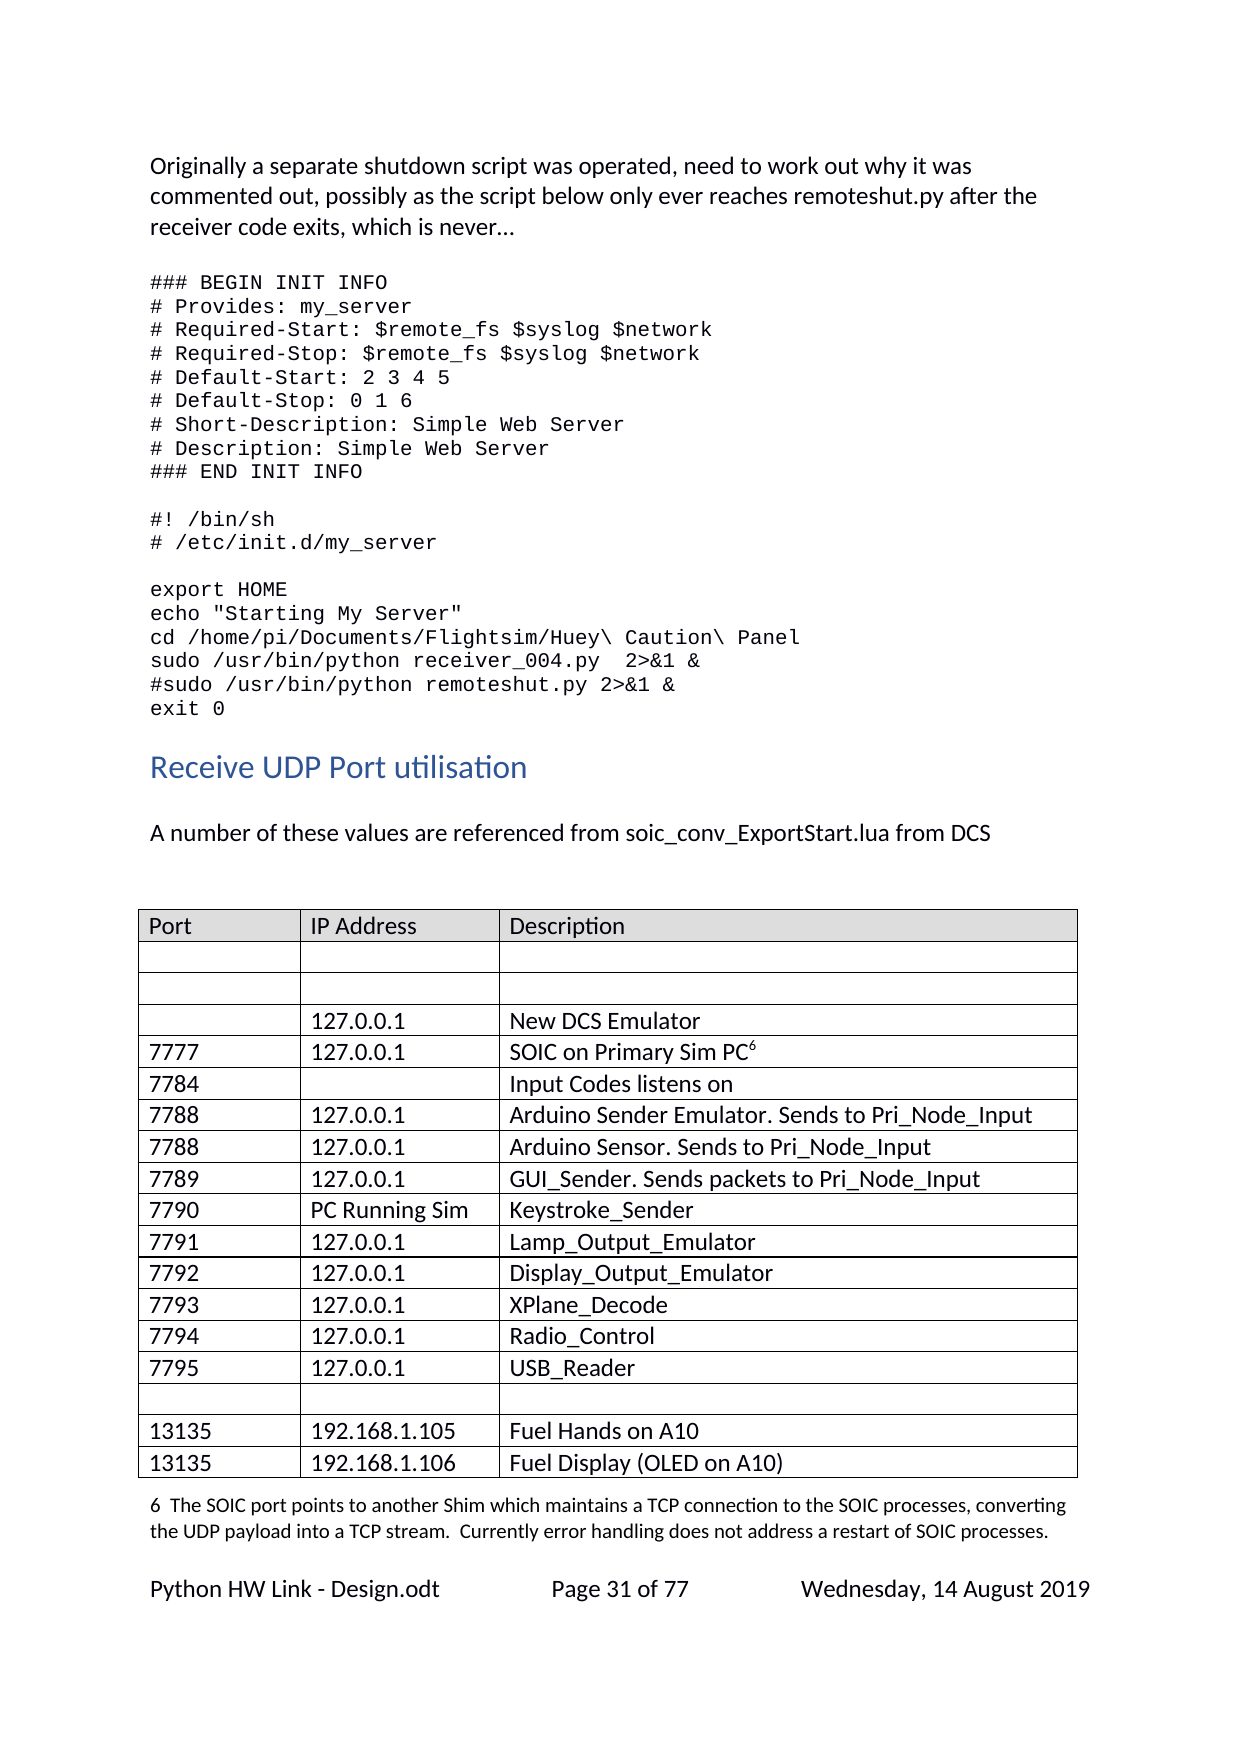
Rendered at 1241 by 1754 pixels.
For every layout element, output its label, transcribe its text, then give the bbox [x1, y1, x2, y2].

table_cell Display_Output_Emulator [500, 1258, 1077, 1288]
table_header Port [139, 910, 300, 941]
table_header Description [500, 910, 1077, 941]
text A number of these values are referenced from soic_conv_ExportStart.lua from DCS [150, 818, 1090, 848]
table_cell 7784 [139, 1068, 300, 1098]
table_cell SOIC on Primary Sim PC [500, 1036, 1077, 1067]
table_cell XPlane_Decode [500, 1289, 1077, 1319]
text # Default-Start: 2 3 4 5 [150, 367, 1090, 390]
table_cell Radio_Control [500, 1321, 1077, 1351]
text # Provides: my_server [150, 296, 1090, 319]
text export HOME [150, 579, 1090, 603]
text exit 0 [150, 698, 1090, 721]
text # Required-Start: $remote_fs $syslog $network [150, 319, 1090, 343]
table_cell 7790 [139, 1194, 300, 1225]
table_cell [301, 1384, 499, 1414]
text ### END INIT INFO [150, 461, 1090, 485]
table_cell 7788 [139, 1131, 300, 1162]
table_cell Input Codes listens on [500, 1068, 1077, 1098]
table_cell 7789 [139, 1163, 300, 1193]
table_cell 13135 [139, 1415, 300, 1446]
table_cell Fuel Display (OLED on A10) [500, 1447, 1077, 1477]
table_header IP Address [301, 910, 499, 941]
table_cell 7793 [139, 1289, 300, 1319]
table_cell [139, 1005, 300, 1035]
table_cell 7791 [139, 1226, 300, 1256]
table_cell Arduino Sender Emulator. Sends to Pri_Node_Input [500, 1100, 1077, 1130]
table_cell 7794 [139, 1321, 300, 1351]
table_cell Lamp_Output_Emulator [500, 1226, 1077, 1256]
table_cell [301, 1068, 499, 1098]
table_cell 127.0.0.1 [301, 1352, 499, 1383]
table_cell 127.0.0.1 [301, 1289, 499, 1319]
text #sudo /usr/bin/python remoteshut.py 2>&1 & [150, 674, 1090, 698]
table_cell 7788 [139, 1100, 300, 1130]
table_cell [139, 942, 300, 972]
text #! /bin/sh [150, 508, 1090, 532]
table_cell 13135 [139, 1447, 300, 1477]
table_cell 127.0.0.1 [301, 1258, 499, 1288]
table_cell PC Running Sim [301, 1194, 499, 1225]
table_cell [301, 973, 499, 1004]
table_cell 127.0.0.1 [301, 1226, 499, 1256]
text # /etc/init.d/my_server [150, 532, 1090, 556]
subtitle Receive UDP Port utilisation [150, 746, 1090, 787]
text # Description: Simple Web Server [150, 438, 1090, 461]
table_cell 127.0.0.1 [301, 1163, 499, 1193]
table_cell 192.168.1.105 [301, 1415, 499, 1446]
text # Default-Stop: 0 1 6 [150, 390, 1090, 414]
table_cell 127.0.0.1 [301, 1321, 499, 1351]
table_cell Fuel Hands on A10 [500, 1415, 1077, 1446]
text cd /home/pi/Documents/Flightsim/Huey\ Caution\ Panel [150, 627, 1090, 650]
table_cell 192.168.1.106 [301, 1447, 499, 1477]
table_cell 127.0.0.1 [301, 1131, 499, 1162]
table_cell 127.0.0.1 [301, 1036, 499, 1067]
table_cell [500, 973, 1077, 1004]
table_cell [301, 942, 499, 972]
table_cell USB_Reader [500, 1352, 1077, 1383]
table_cell Arduino Sensor. Sends to Pri_Node_Input [500, 1131, 1077, 1162]
text sudo /usr/bin/python receiver_004.py 2>&1 & [150, 650, 1090, 674]
table_cell 7777 [139, 1036, 300, 1067]
table_cell GUI_Sender. Sends packets to Pri_Node_Input [500, 1163, 1077, 1193]
text echo "Starting My Server" [150, 603, 1090, 627]
table_cell 127.0.0.1 [301, 1005, 499, 1035]
table_cell [139, 973, 300, 1004]
table_cell [500, 942, 1077, 972]
table_cell 7795 [139, 1352, 300, 1383]
table_cell [500, 1384, 1077, 1414]
table_cell New DCS Emulator [500, 1005, 1077, 1035]
text ### BEGIN INIT INFO [150, 272, 1090, 296]
text Originally a separate shutdown script was operated, need to work out why it was commented out, possibly as the script below only ever reaches remoteshut.py after the receiver code exits, which is never… [150, 150, 1090, 242]
table_cell Keystroke_Sender [500, 1194, 1077, 1225]
table_cell 7792 [139, 1258, 300, 1288]
table_cell 127.0.0.1 [301, 1100, 499, 1130]
text # Short-Description: Simple Web Server [150, 414, 1090, 438]
table_cell [139, 1384, 300, 1414]
text # Required-Stop: $remote_fs $syslog $network [150, 343, 1090, 367]
